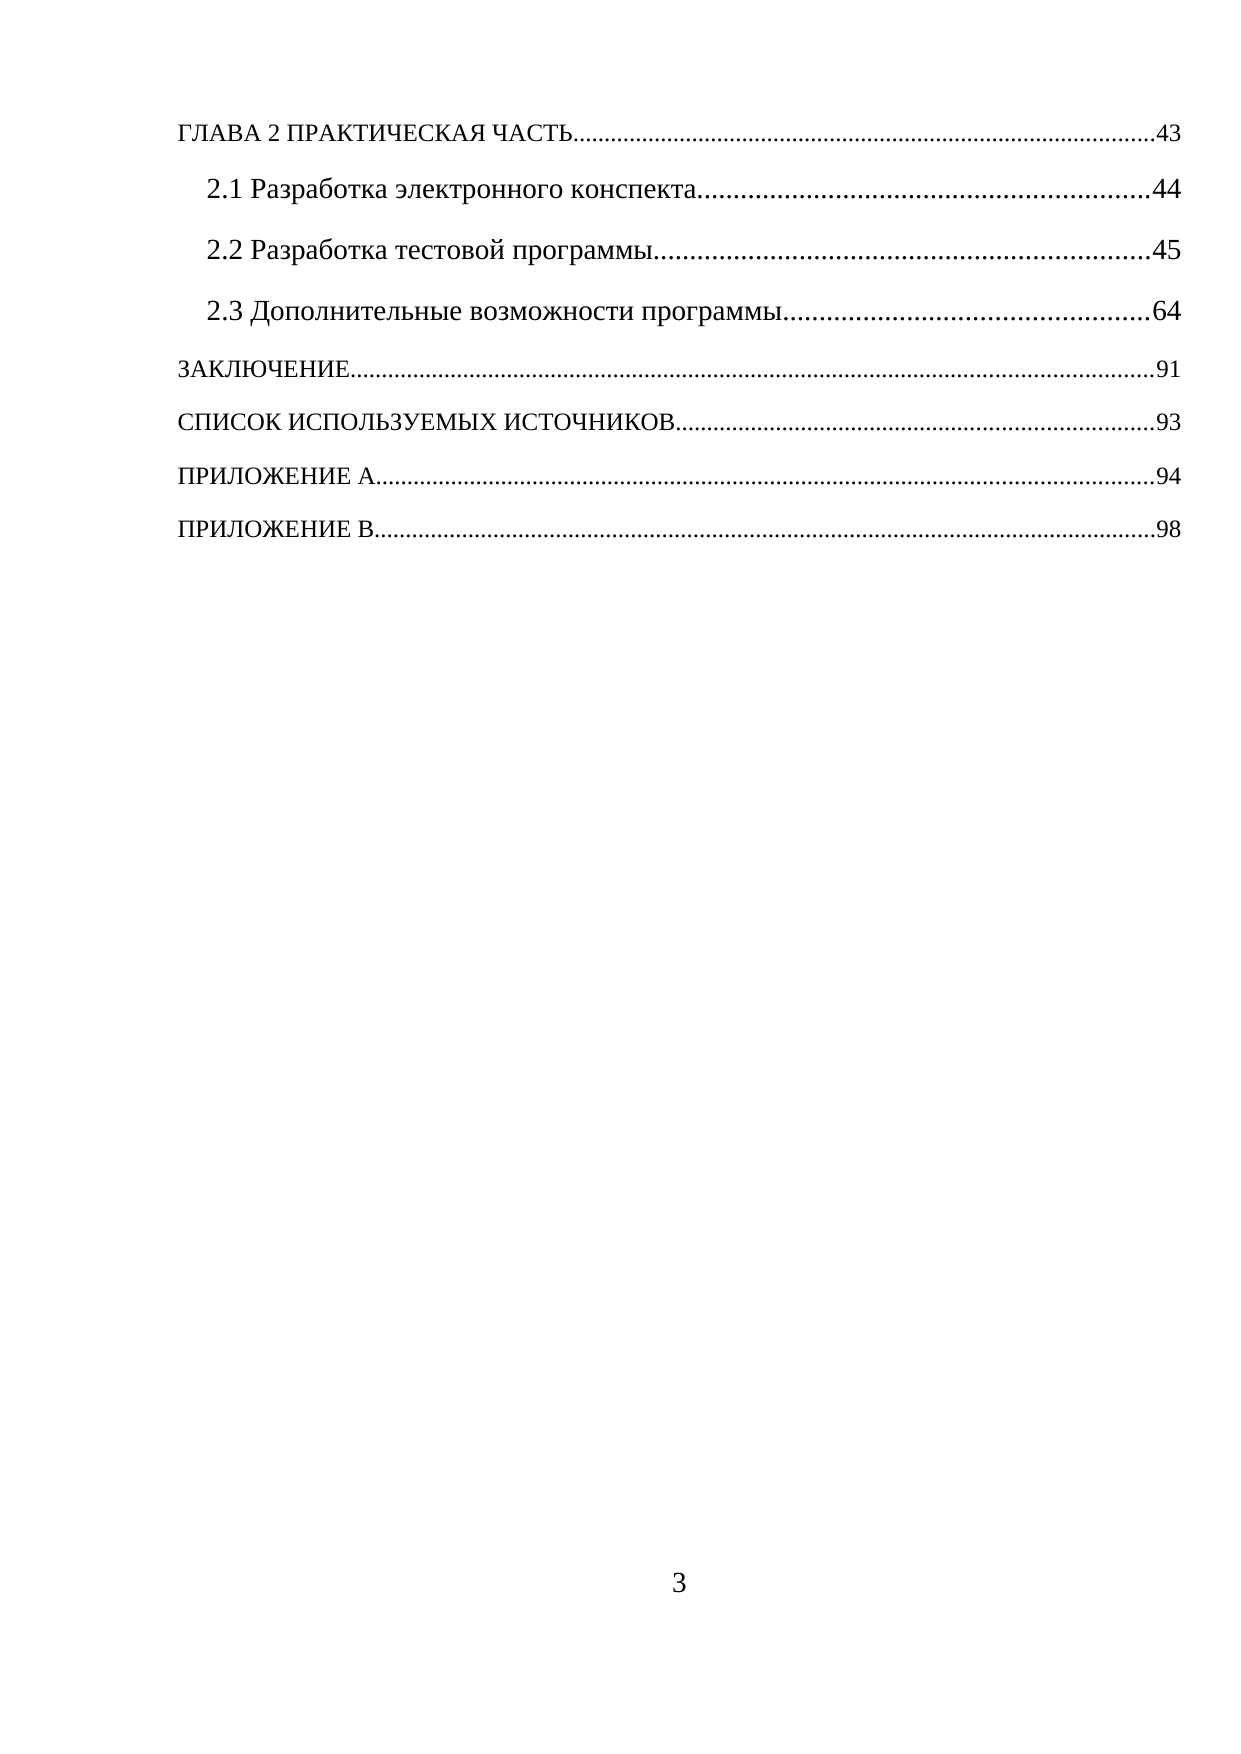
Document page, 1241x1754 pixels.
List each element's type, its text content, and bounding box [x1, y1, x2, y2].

text 2.1 Разработка электронного конспекта 44 [206, 172, 1181, 205]
text ГЛАВА 2 ПРАКТИЧЕСКАЯ ЧАСТЬ 43 [177, 118, 1181, 147]
text 2.3 Дополнительные возможности программы 64 [206, 293, 1181, 327]
text ЗАКЛЮЧЕНИЕ 91 [177, 354, 1181, 383]
text 2.2 Разработка тестовой программы 45 [206, 232, 1181, 266]
text СПИСОК ИСПОЛЬЗУЕМЫХ ИСТОЧНИКОВ 93 [177, 407, 1181, 436]
text ПРИЛОЖЕНИЕ A 94 [177, 461, 1181, 490]
text ПРИЛОЖЕНИЕ B 98 [177, 514, 1181, 543]
